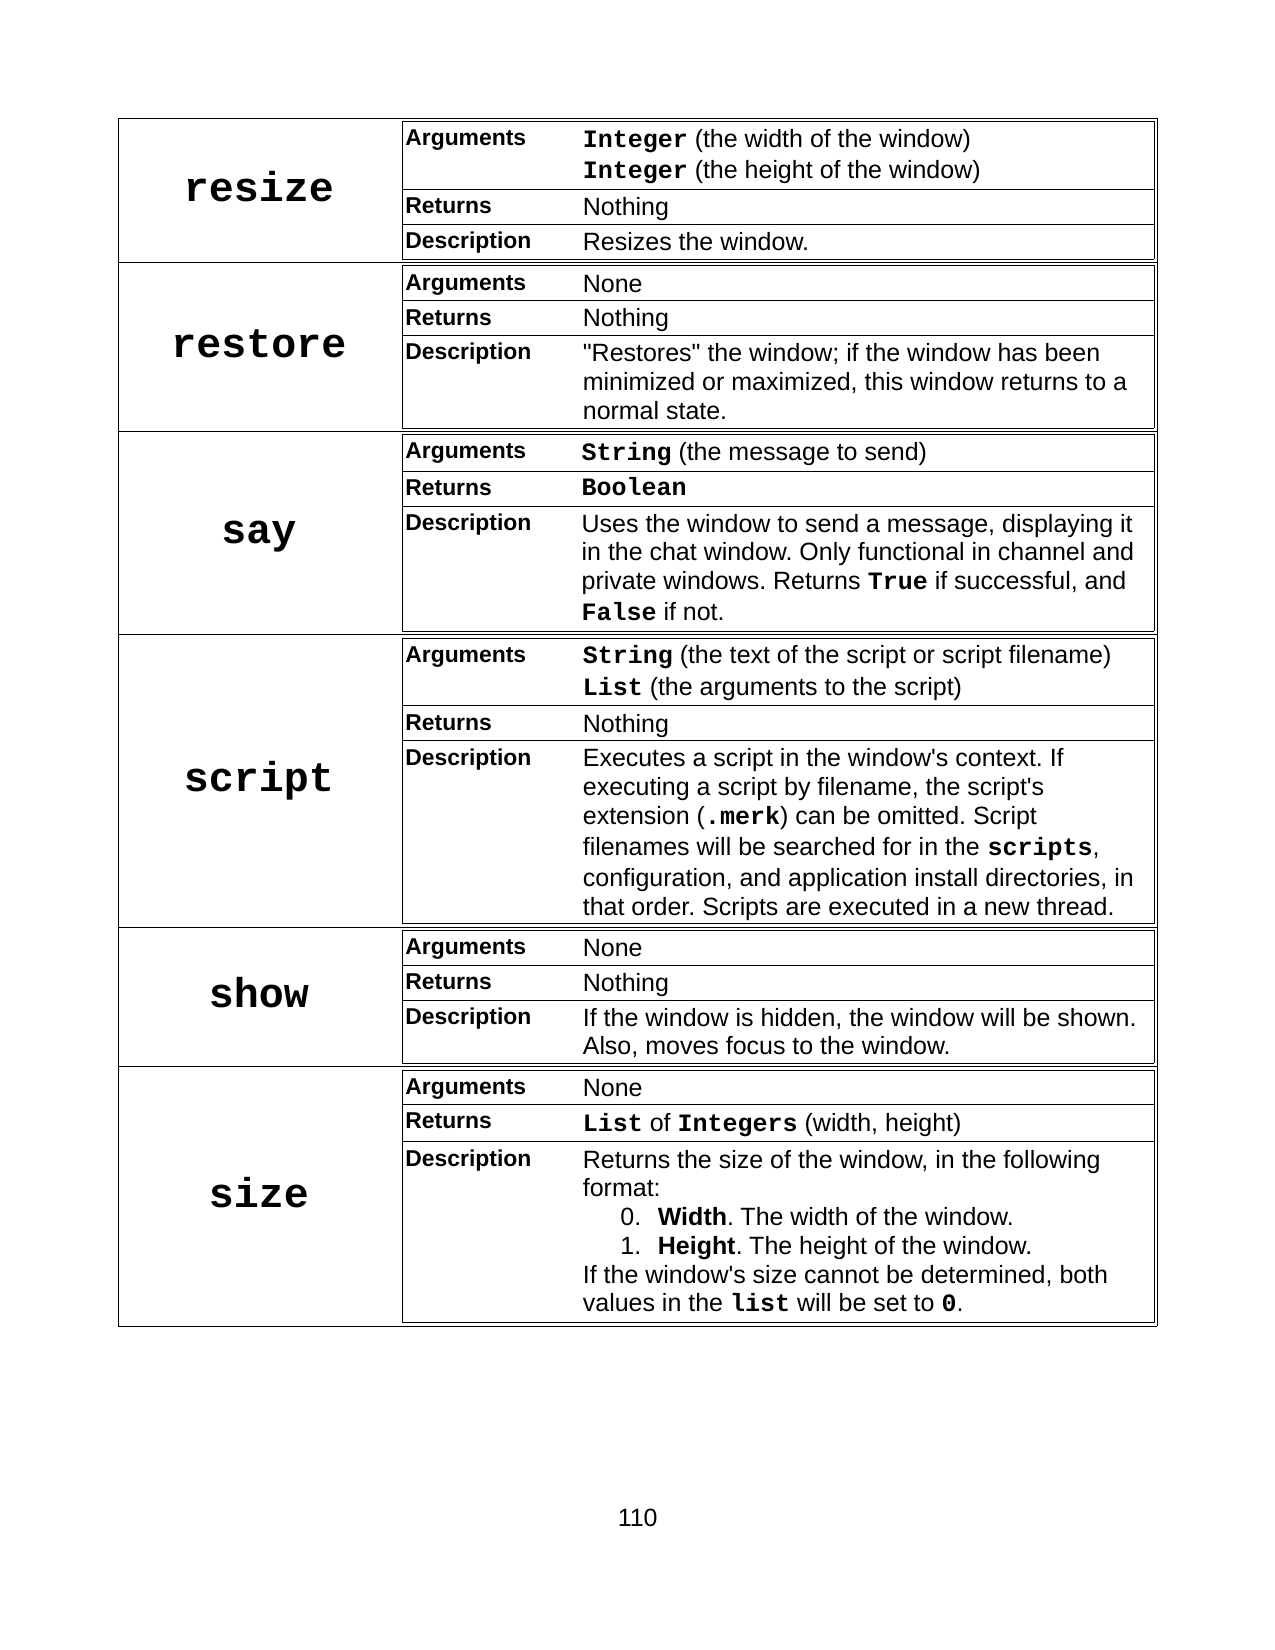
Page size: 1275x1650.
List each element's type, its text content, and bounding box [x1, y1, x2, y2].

table_cell Resizes the window. [580, 225, 1154, 259]
table_header Arguments [403, 122, 580, 189]
table_header Integer (the width of the window) Integer (the height of the window) [580, 122, 1154, 189]
table_cell Returns [403, 472, 578, 506]
table_cell Returns [403, 1105, 580, 1141]
table_cell resize [119, 119, 399, 262]
table_cell If the window is hidden, the window will be shown. Also, moves focus to the window. [580, 1001, 1154, 1063]
table_cell Uses the window to send a message, displaying it in the chat window. Only functional in channel and private windows. Returns True if successful, and False if not. [578, 507, 1154, 631]
table_cell Returns [403, 301, 580, 335]
table_cell [399, 1067, 1157, 1326]
table_header None [580, 931, 1154, 964]
table_cell Description [403, 507, 578, 631]
table_cell restore [119, 263, 399, 431]
table_cell Description [403, 1001, 580, 1063]
table_cell Description [403, 225, 580, 259]
table_header String (the message to send) [578, 435, 1154, 471]
table_header String (the text of the script or script filename) List (the arguments to the script) [580, 639, 1154, 705]
table_cell [399, 119, 1157, 262]
table_cell [399, 635, 1157, 927]
table_cell Description [403, 336, 580, 428]
table_cell Nothing [580, 966, 1154, 999]
table_header Arguments [403, 931, 580, 964]
table_header Arguments [403, 639, 580, 705]
table_cell size [119, 1067, 399, 1326]
table_cell Returns [403, 966, 580, 999]
table_cell script [119, 635, 399, 927]
table_cell [399, 263, 1157, 431]
table_cell say [119, 432, 399, 634]
table_header None [580, 1071, 1154, 1104]
table_cell show [119, 928, 399, 1066]
table_cell Description [403, 741, 580, 923]
table_cell Description [403, 1142, 580, 1322]
table_header Arguments [403, 266, 580, 300]
table_cell Executes a script in the window's context. If executing a script by filename, the script's extension (.merk) can be omitted. Script filenames will be searched for in the scripts, configuration, and application install directories, in that order. Scripts are executed in a new thread. [580, 741, 1154, 923]
table_cell [399, 928, 1157, 1066]
table_cell Returns [403, 706, 580, 740]
table_cell Nothing [580, 706, 1154, 740]
table_header Arguments [403, 435, 578, 471]
table_cell [399, 432, 1157, 634]
table_cell "Restores" the window; if the window has been minimized or maximized, this window returns to a normal state. [580, 336, 1154, 428]
table_cell Returns [403, 190, 580, 224]
table_cell Nothing [580, 190, 1154, 224]
table_header Arguments [403, 1071, 580, 1104]
table_cell Boolean [578, 472, 1154, 506]
table_header None [580, 266, 1154, 300]
table_cell Nothing [580, 301, 1154, 335]
table_cell List of Integers (width, height) [580, 1105, 1154, 1141]
table_cell Returns the size of the window, in the following format: Width. The width of the window. Height. The height of the window. If the window's size cannot be determined, both values in the list will be set to 0. [580, 1142, 1154, 1322]
